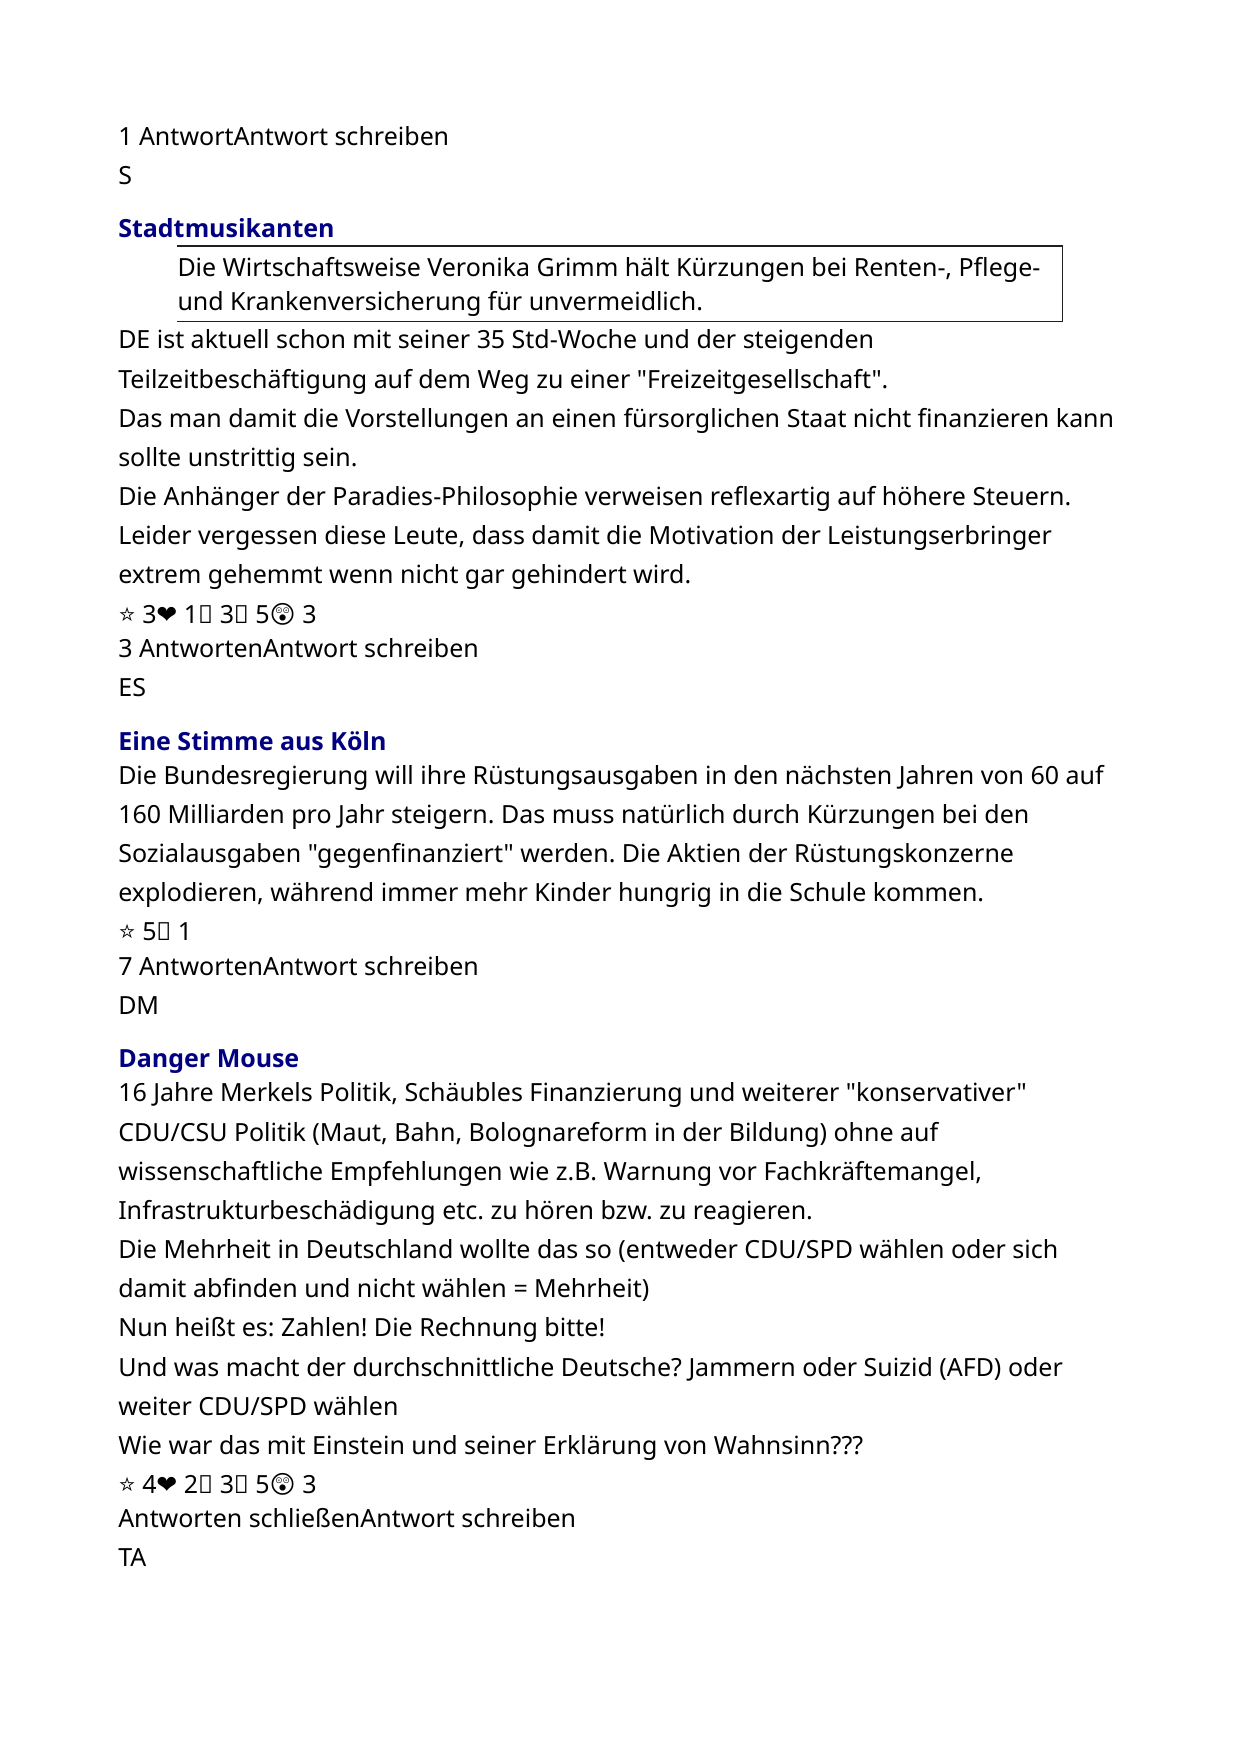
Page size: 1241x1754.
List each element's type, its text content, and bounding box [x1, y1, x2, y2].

text ⭐️ 4❤️ 2🙁 3🤨 5😲 3 [118, 1467, 1122, 1501]
text Nun heißt es: Zahlen! Die Rechnung bitte! [118, 1310, 1122, 1344]
text Die Wirtschaftsweise Veronika Grimm hält Kürzungen bei Renten-, Pflege- und Krankenversicherung für unvermeidlich. [177, 247, 1062, 321]
subtitle Danger Mouse [118, 1041, 1122, 1075]
text TA [118, 1540, 1122, 1574]
text ⭐️ 3❤️ 1🙁 3🤨 5😲 3 [118, 596, 1122, 630]
text Wie war das mit Einstein und seiner Erklärung von Wahnsinn??? [118, 1428, 1122, 1462]
text 7 AntwortenAntwort schreiben [118, 948, 1122, 982]
text Und was macht der durchschnittliche Deutsche? Jammern oder Suizid (AFD) oder weiter CDU/SPD wählen [118, 1349, 1122, 1422]
text Die Anhänger der Paradies-Philosophie verweisen reflexartig auf höhere Steuern. [118, 479, 1122, 513]
subtitle Eine Stimme aus Köln [118, 723, 1122, 757]
text Antworten schließenAntwort schreiben [118, 1501, 1122, 1535]
text Die Mehrheit in Deutschland wollte das so (entweder CDU/SPD wählen oder sich damit abfinden und nicht wählen = Mehrheit) [118, 1232, 1122, 1305]
text Die Bundesregierung will ihre Rüstungsausgaben in den nächsten Jahren von 60 auf 160 Milliarden pro Jahr steigern. Das muss natürlich durch Kürzungen bei den Sozialausgaben "gegenfinanziert" werden. Die Aktien der Rüstungskonzerne explodieren, während immer mehr Kinder hungrig in die Schule kommen. [118, 757, 1122, 909]
subtitle Stadtmusikanten [118, 211, 1122, 245]
text DM [118, 987, 1122, 1021]
text Leider vergessen diese Leute, dass damit die Motivation der Leistungserbringer extrem gehemmt wenn nicht gar gehindert wird. [118, 518, 1122, 591]
text 16 Jahre Merkels Politik, Schäubles Finanzierung und weiterer "konservativer" CDU/CSU Politik (Maut, Bahn, Bolognareform in der Bildung) ohne auf wissenschaftliche Empfehlungen wie z.B. Warnung vor Fachkräftemangel, Infrastrukturbeschädigung etc. zu hören bzw. zu reagieren. [118, 1075, 1122, 1227]
text ES [118, 669, 1122, 704]
text 3 AntwortenAntwort schreiben [118, 630, 1122, 664]
text Das man damit die Vorstellungen an einen fürsorglichen Staat nicht finanzieren kann sollte unstrittig sein. [118, 401, 1122, 474]
text S [118, 157, 1122, 191]
text 1 AntwortAntwort schreiben [118, 118, 1122, 152]
text ⭐️ 5🙁 1 [118, 914, 1122, 948]
text DE ist aktuell schon mit seiner 35 Std-Woche und der steigenden Teilzeitbeschäftigung auf dem Weg zu einer "Freizeitgesellschaft". [118, 322, 1122, 395]
